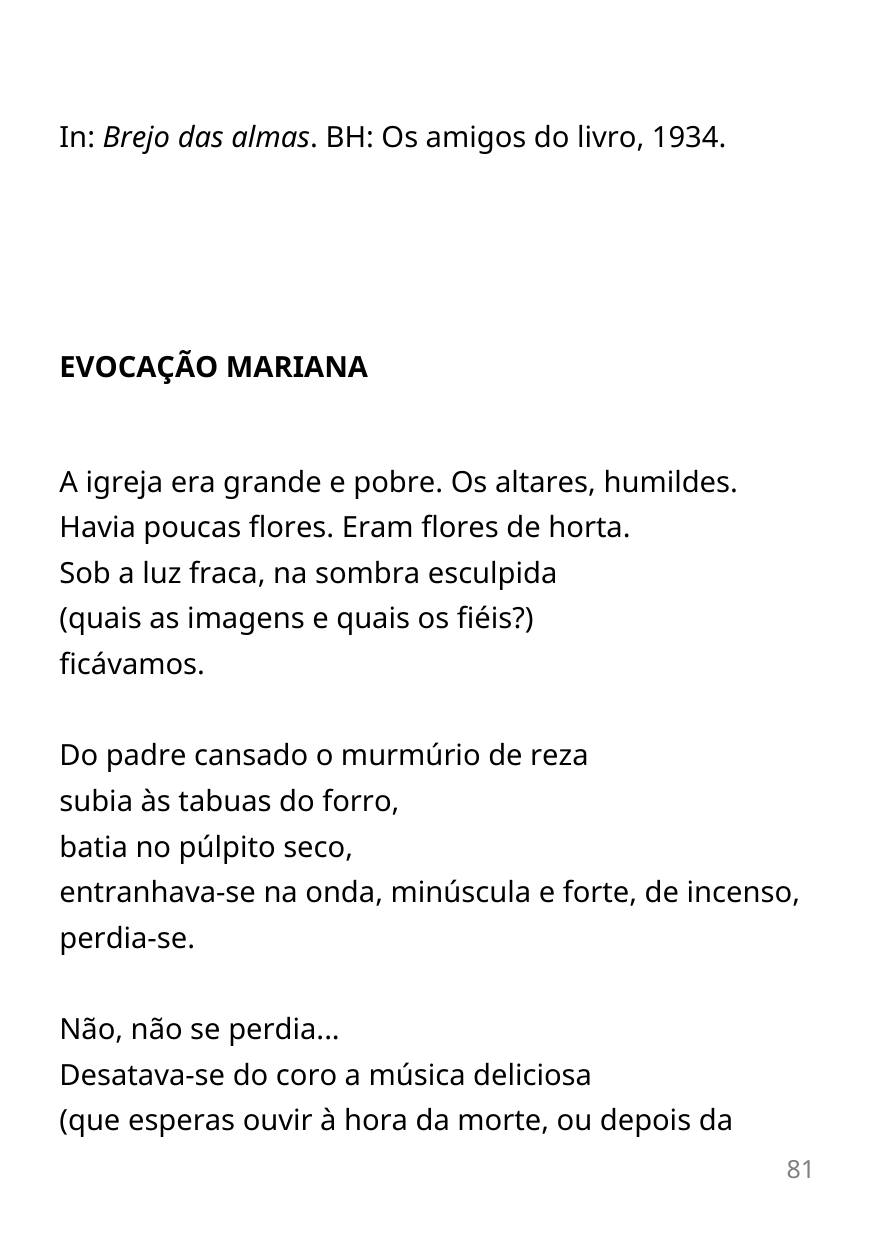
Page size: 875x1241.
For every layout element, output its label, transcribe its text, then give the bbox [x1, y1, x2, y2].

text In: Brejo das almas. BH: Os amigos do livro, 1934. [59, 116, 815, 156]
text EVOCAÇÃO MARIANA [59, 346, 815, 386]
text A igreja era grande e pobre. Os altares, humildes. Havia poucas flores. Eram flores de horta. Sob a luz fraca, na sombra esculpida (quais as imagens e quais os fiéis?) ficávamos. Do padre cansado o murmúrio de reza subia às tabuas do forro, batia no púlpito seco, entranhava-se na onda, minúscula e forte, de incenso, perdia-se. Não, não se perdia... Desatava-se do coro a música deliciosa (que esperas ouvir à hora da morte, ou depois da [59, 461, 815, 1139]
